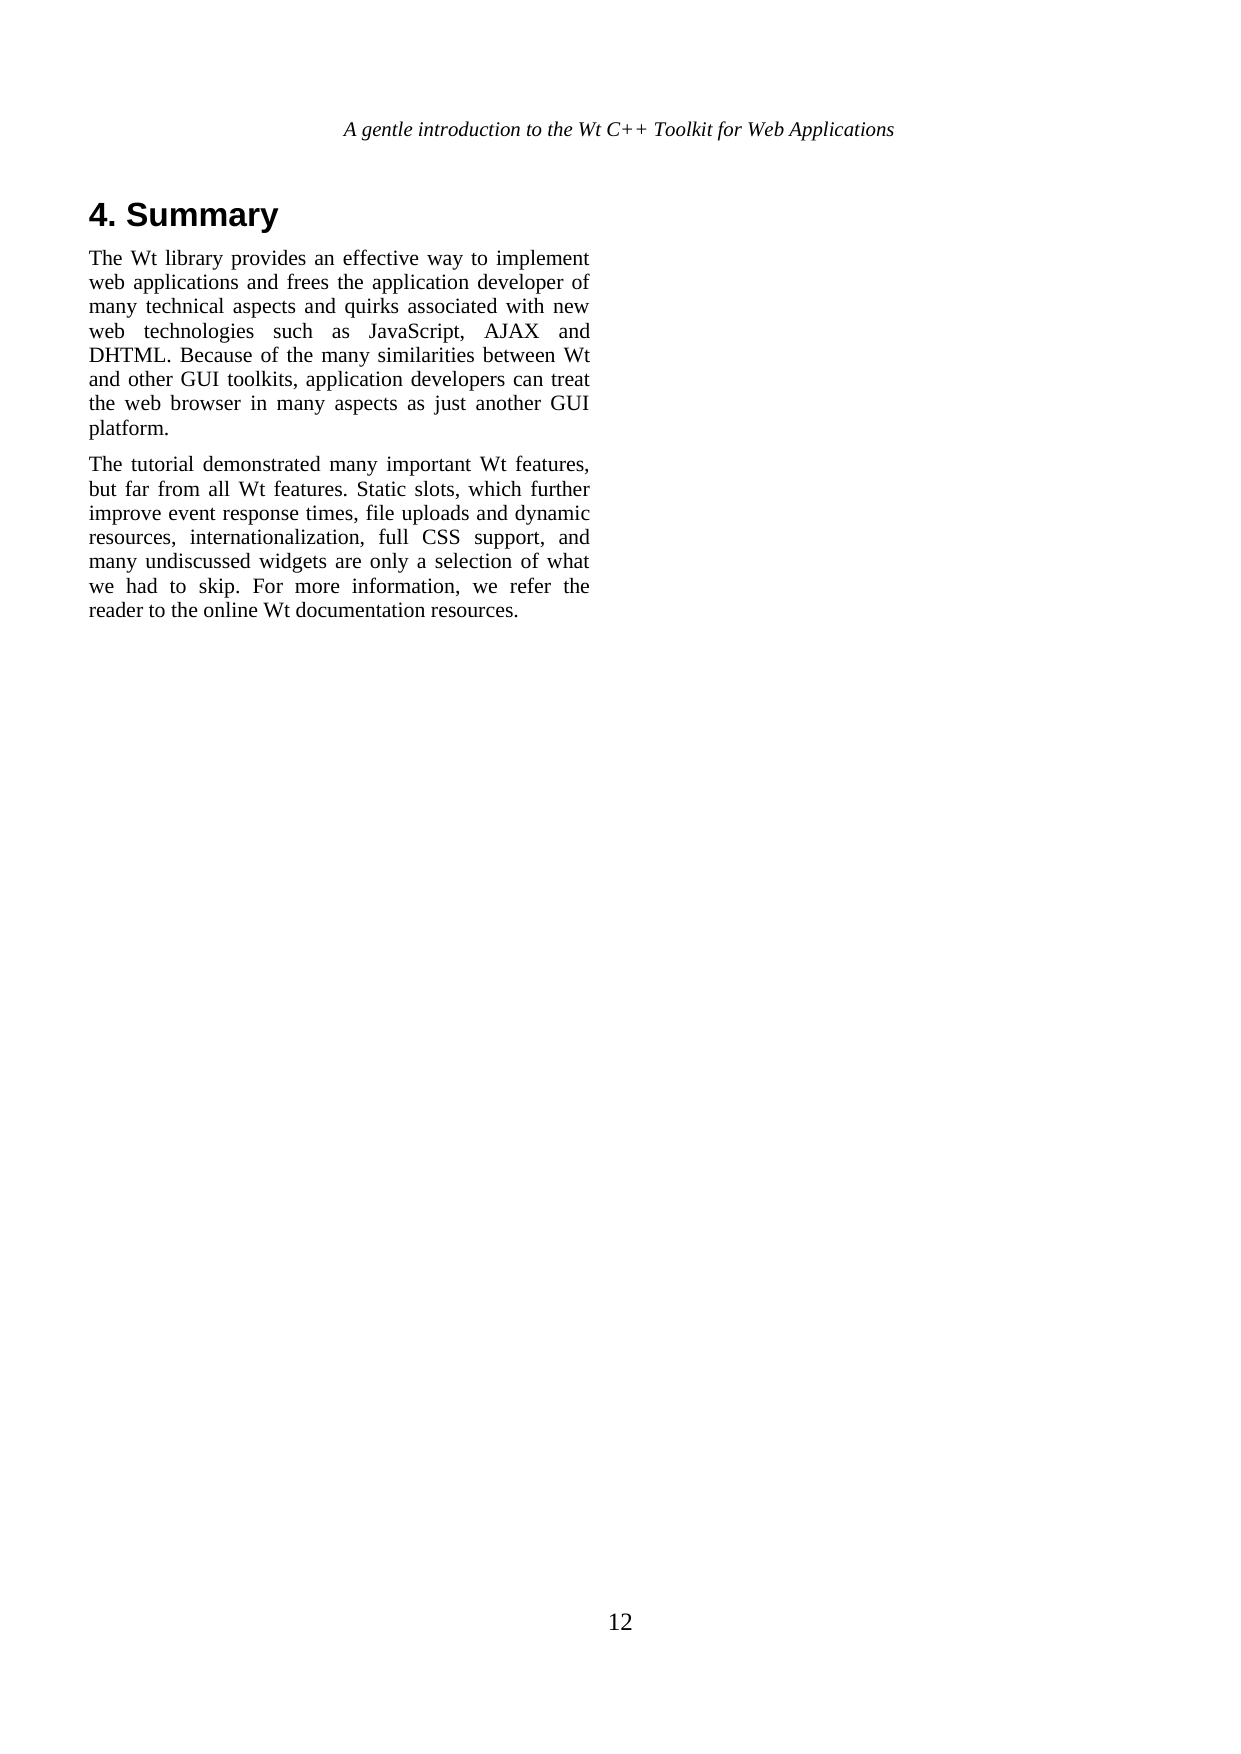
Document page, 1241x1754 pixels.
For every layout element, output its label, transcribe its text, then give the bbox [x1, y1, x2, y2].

text The tutorial demonstrated many important Wt features, but far from all Wt features. Static slots, which further improve event response times, file uploads and dynamic resources, internationalization, full CSS support, and many undiscussed widgets are only a selection of what we had to skip. For more information, we refer the reader to the online Wt documentation resources. [88, 452, 591, 622]
text The Wt library provides an effective way to implement web applications and frees the application developer of many technical aspects and quirks associated with new web technologies such as JavaScript, AJAX and DHTML. Because of the many similarities between Wt and other GUI toolkits, application developers can treat the web browser in many aspects as just another GUI platform. [88, 246, 591, 440]
subtitle 4. Summary [88, 196, 591, 233]
